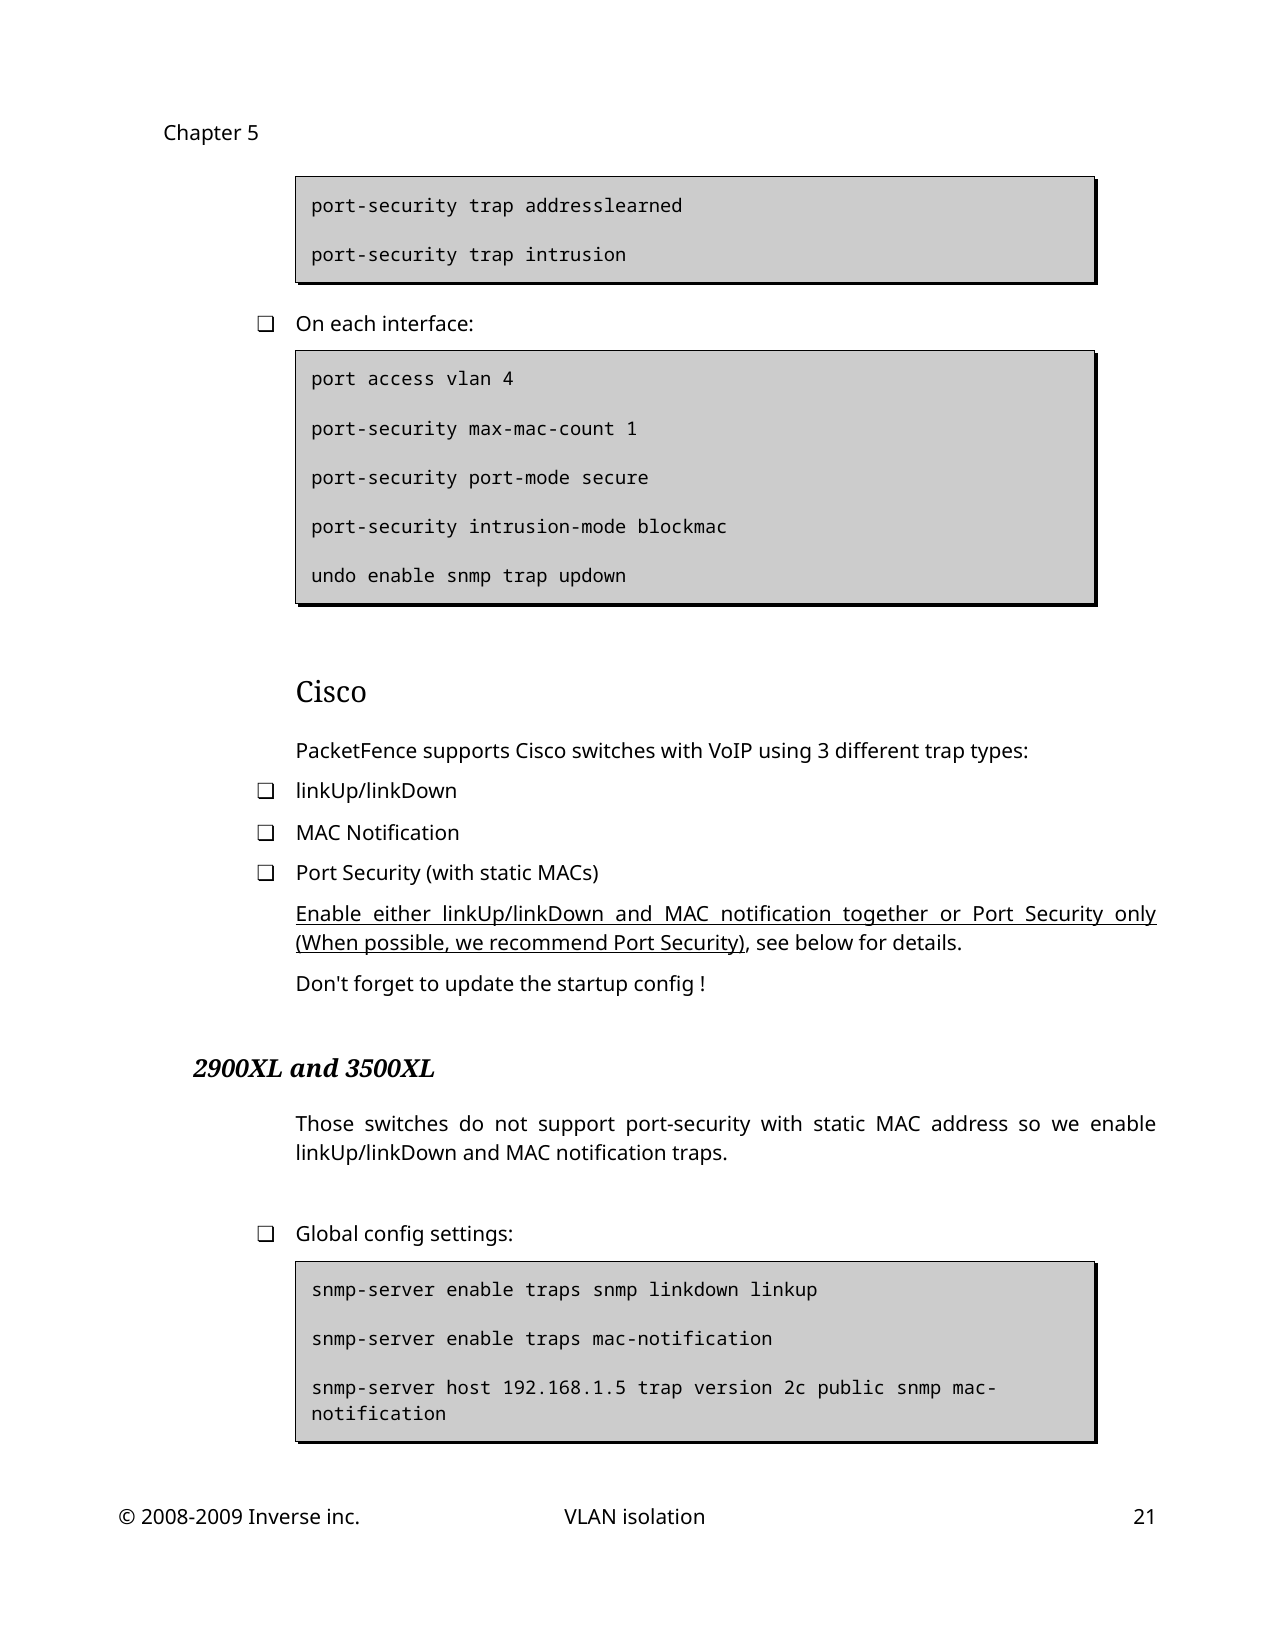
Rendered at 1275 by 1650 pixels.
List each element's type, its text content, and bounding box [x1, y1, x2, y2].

text snmp-server enable traps snmp linkdown linkup [296, 1262, 1094, 1302]
text port-security port-mode secure [296, 448, 1094, 489]
list ❏ On each interface: [256, 309, 1157, 337]
text Enable either linkUp/linkDown and MAC notification together or Port Security only [295, 899, 1157, 924]
text port-security trap addresslearned [296, 177, 1094, 217]
list ❏ linkUp/linkDown [256, 777, 1157, 805]
text port-security max-mac-count 1 [296, 399, 1094, 440]
subtitle Cisco [295, 671, 1157, 711]
list ❏ Global config settings: [256, 1219, 1157, 1248]
text Don't forget to update the startup config ! [295, 969, 1157, 997]
list ❏ MAC Notification [256, 818, 1157, 846]
text PacketFence supports Cisco switches with VoIP using 3 different trap types: [295, 736, 1157, 764]
text Those switches do not support port-security with static MAC address so we enable linkUp/linkDown and MAC notification traps. [295, 1109, 1157, 1166]
subtitle 2900XL and 3500XL [156, 1051, 1157, 1084]
text (When possible, we recommend Port Security), see below for details. [295, 925, 1157, 956]
text port access vlan 4 [296, 351, 1094, 391]
text snmp-server host 192.168.1.5 trap version 2c public snmp mac-notification [296, 1359, 1094, 1441]
text snmp-server enable traps mac-notification [296, 1310, 1094, 1351]
text undo enable snmp trap updown [296, 547, 1094, 603]
text port-security intrusion-mode blockmac [296, 497, 1094, 539]
list ❏ Port Security (with static MACs) [256, 858, 1157, 887]
text port-security trap intrusion [296, 225, 1094, 282]
